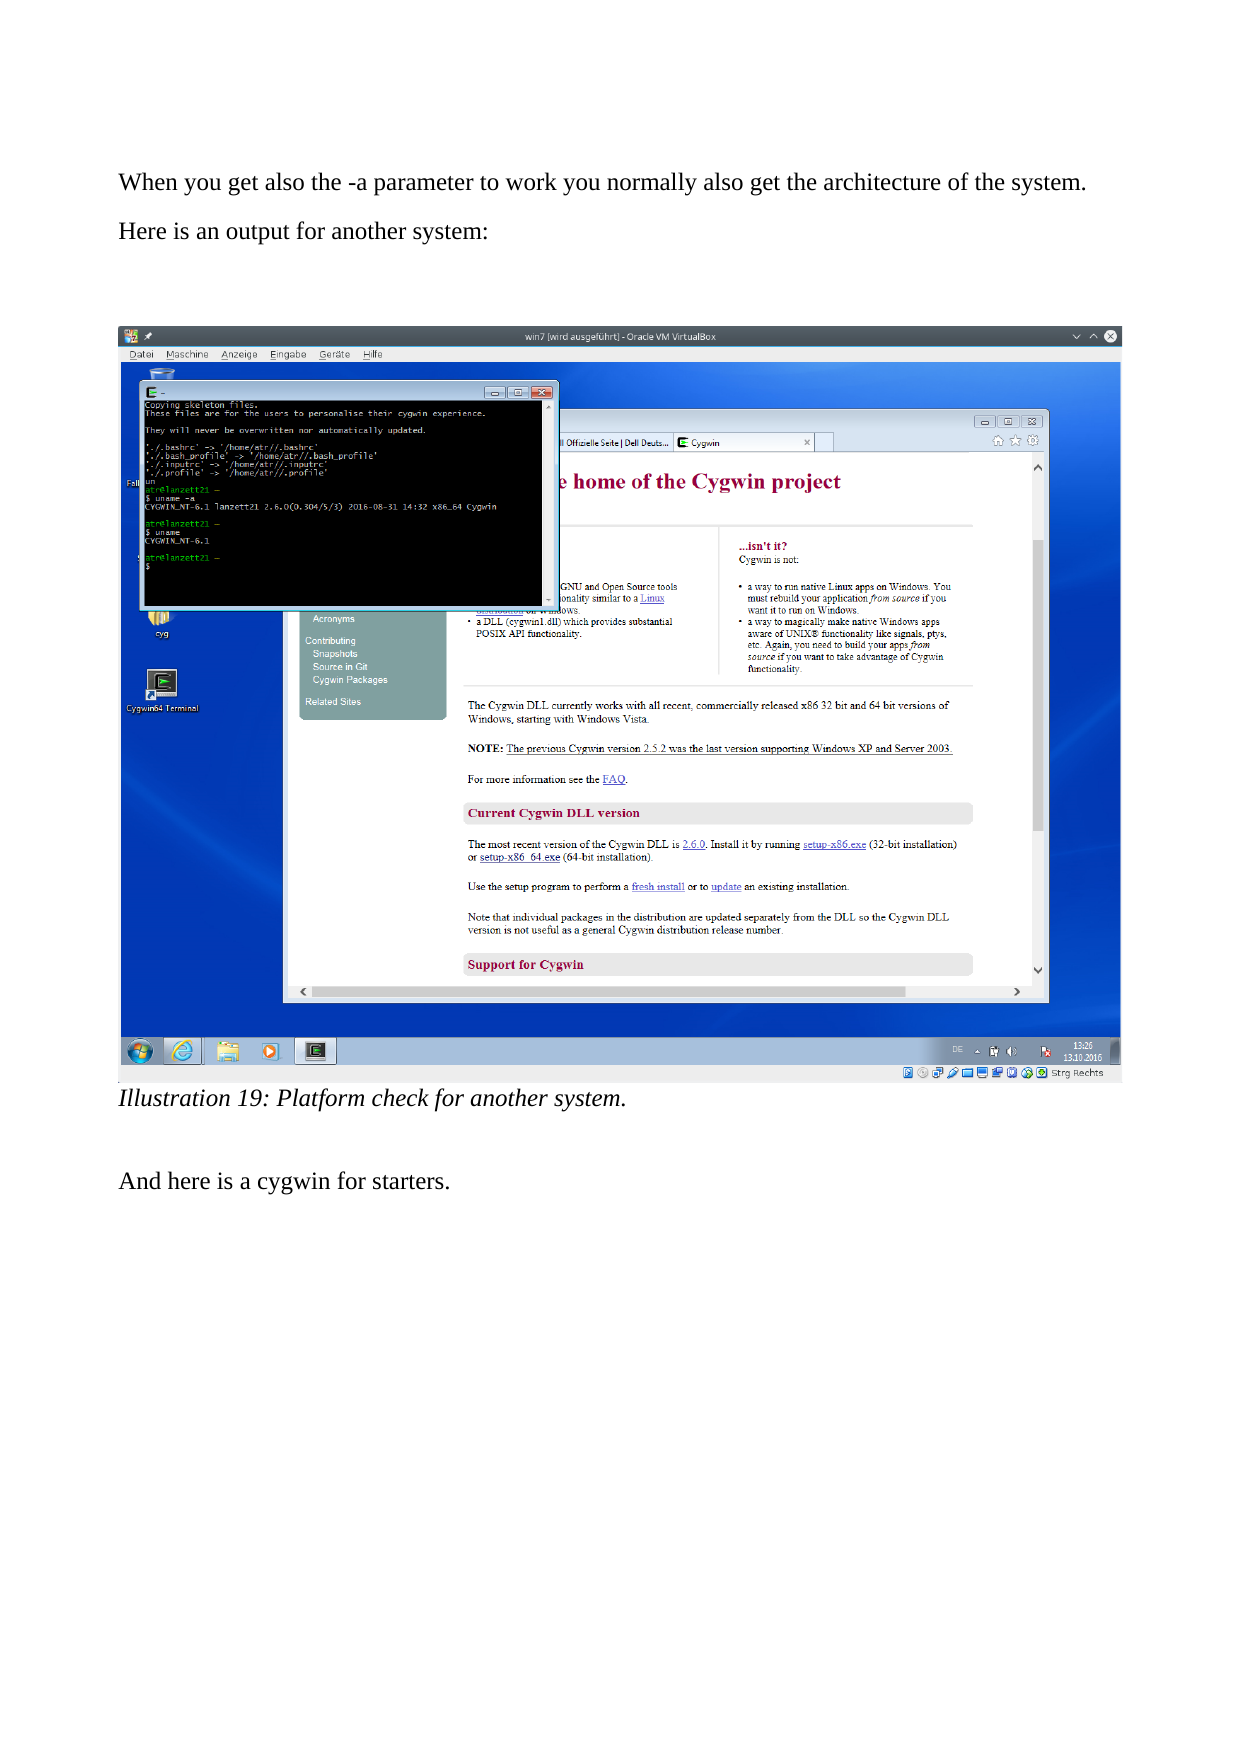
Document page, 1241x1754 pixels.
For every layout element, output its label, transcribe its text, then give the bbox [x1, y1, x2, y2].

text When you get also the -a parameter to work you normally also get the architecture of the system. [118, 167, 1122, 196]
text Here is an output for another system: [118, 216, 1122, 245]
text Illustration 19: Platform check for another system. [118, 1083, 1122, 1111]
text And here is a cygwin for starters. [118, 1166, 1122, 1195]
picture [118, 326, 1123, 1083]
